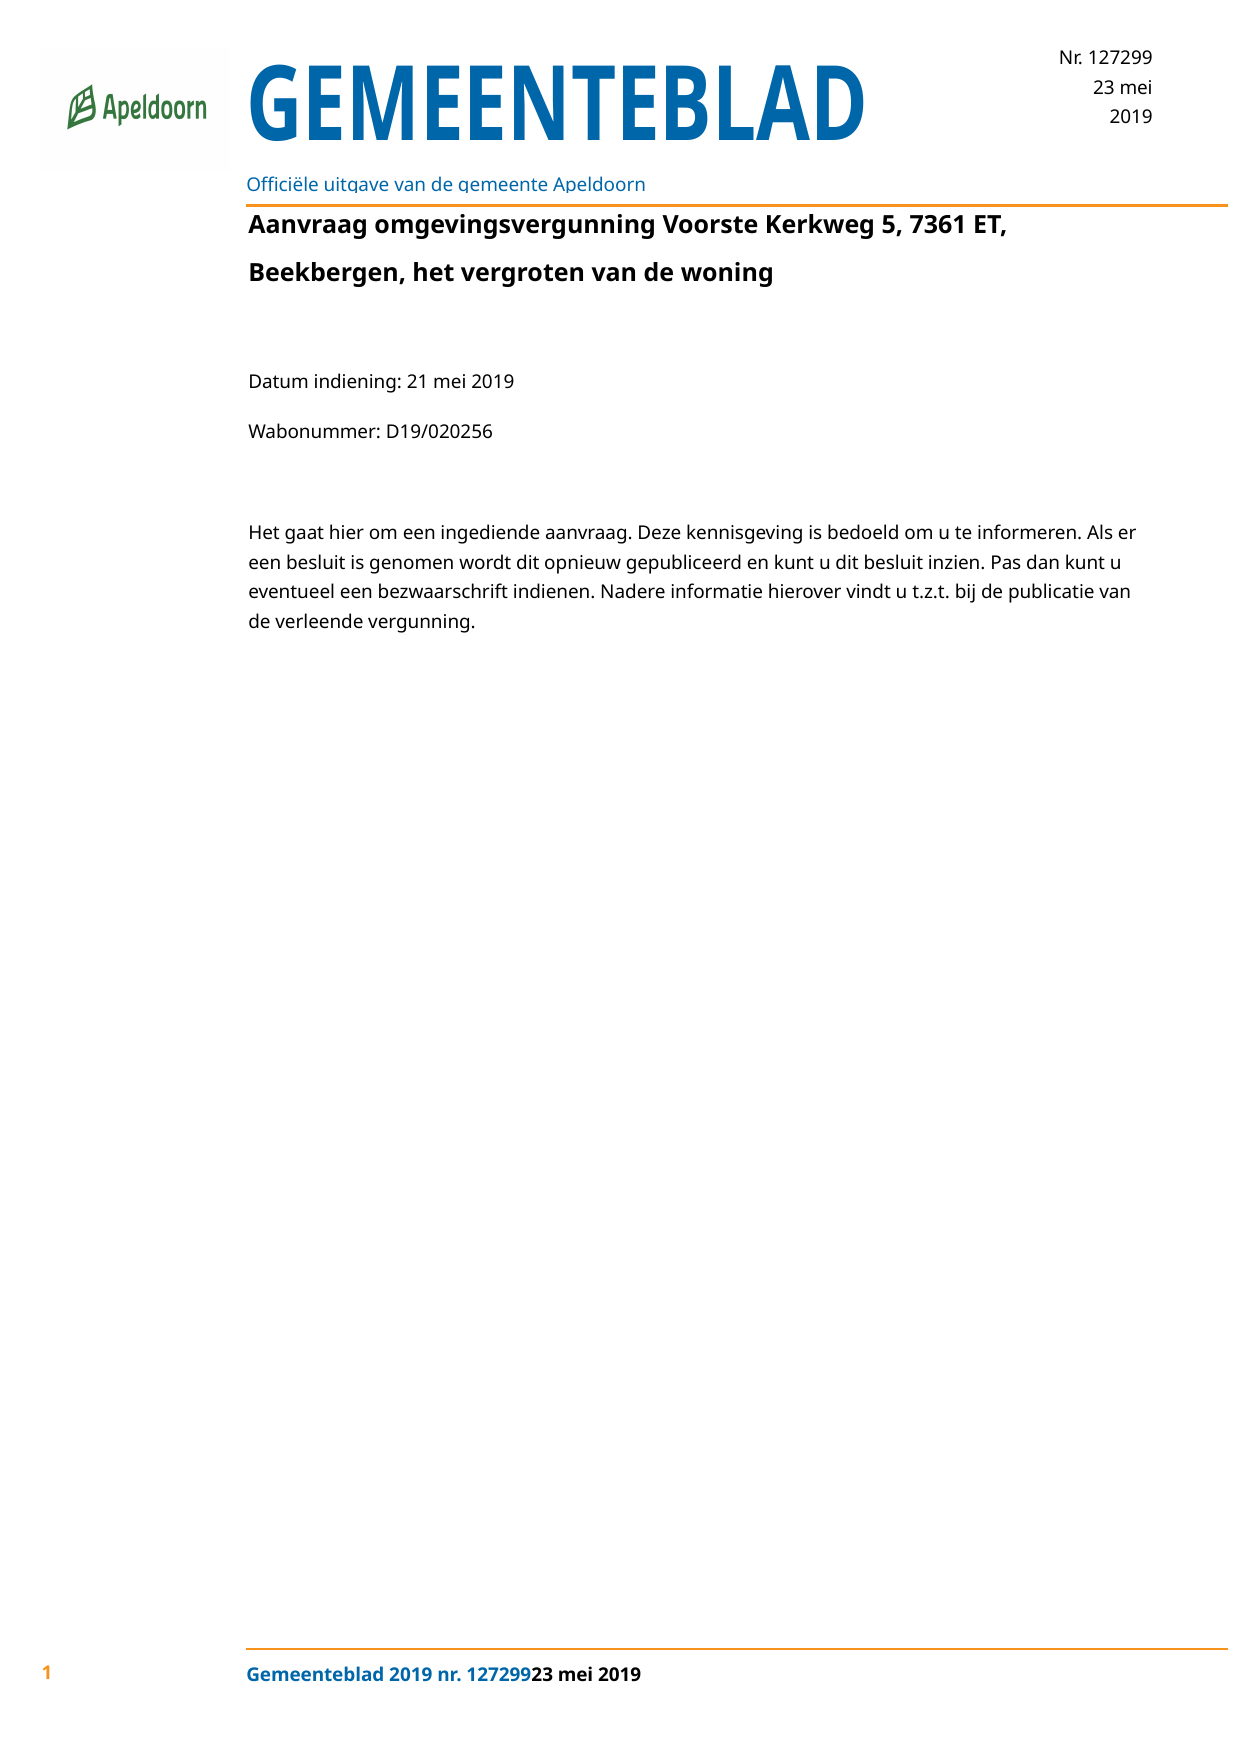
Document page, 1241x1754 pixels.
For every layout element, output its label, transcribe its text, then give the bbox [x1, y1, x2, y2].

picture [41, 47, 231, 172]
text Wabonummer: D19/020256 [248, 419, 1152, 444]
text Aanvraag omgevingsvergunning Voorste Kerkweg 5, 7361 ET, Beekbergen, het vergroten van de woning [248, 207, 1152, 288]
text Datum indiening: 21 mei 2019 [248, 368, 1152, 394]
text Het gaat hier om een ingediende aanvraag. Deze kennisgeving is bedoeld om u te informeren. Als er een besluit is genomen wordt dit opnieuw gepubliceerd en kunt u dit besluit inzien. Pas dan kunt u eventueel een bezwaarschrift indienen. Nadere informatie hierover vindt u t.z.t. bij de publicatie van de verleende vergunning. [248, 519, 1152, 634]
